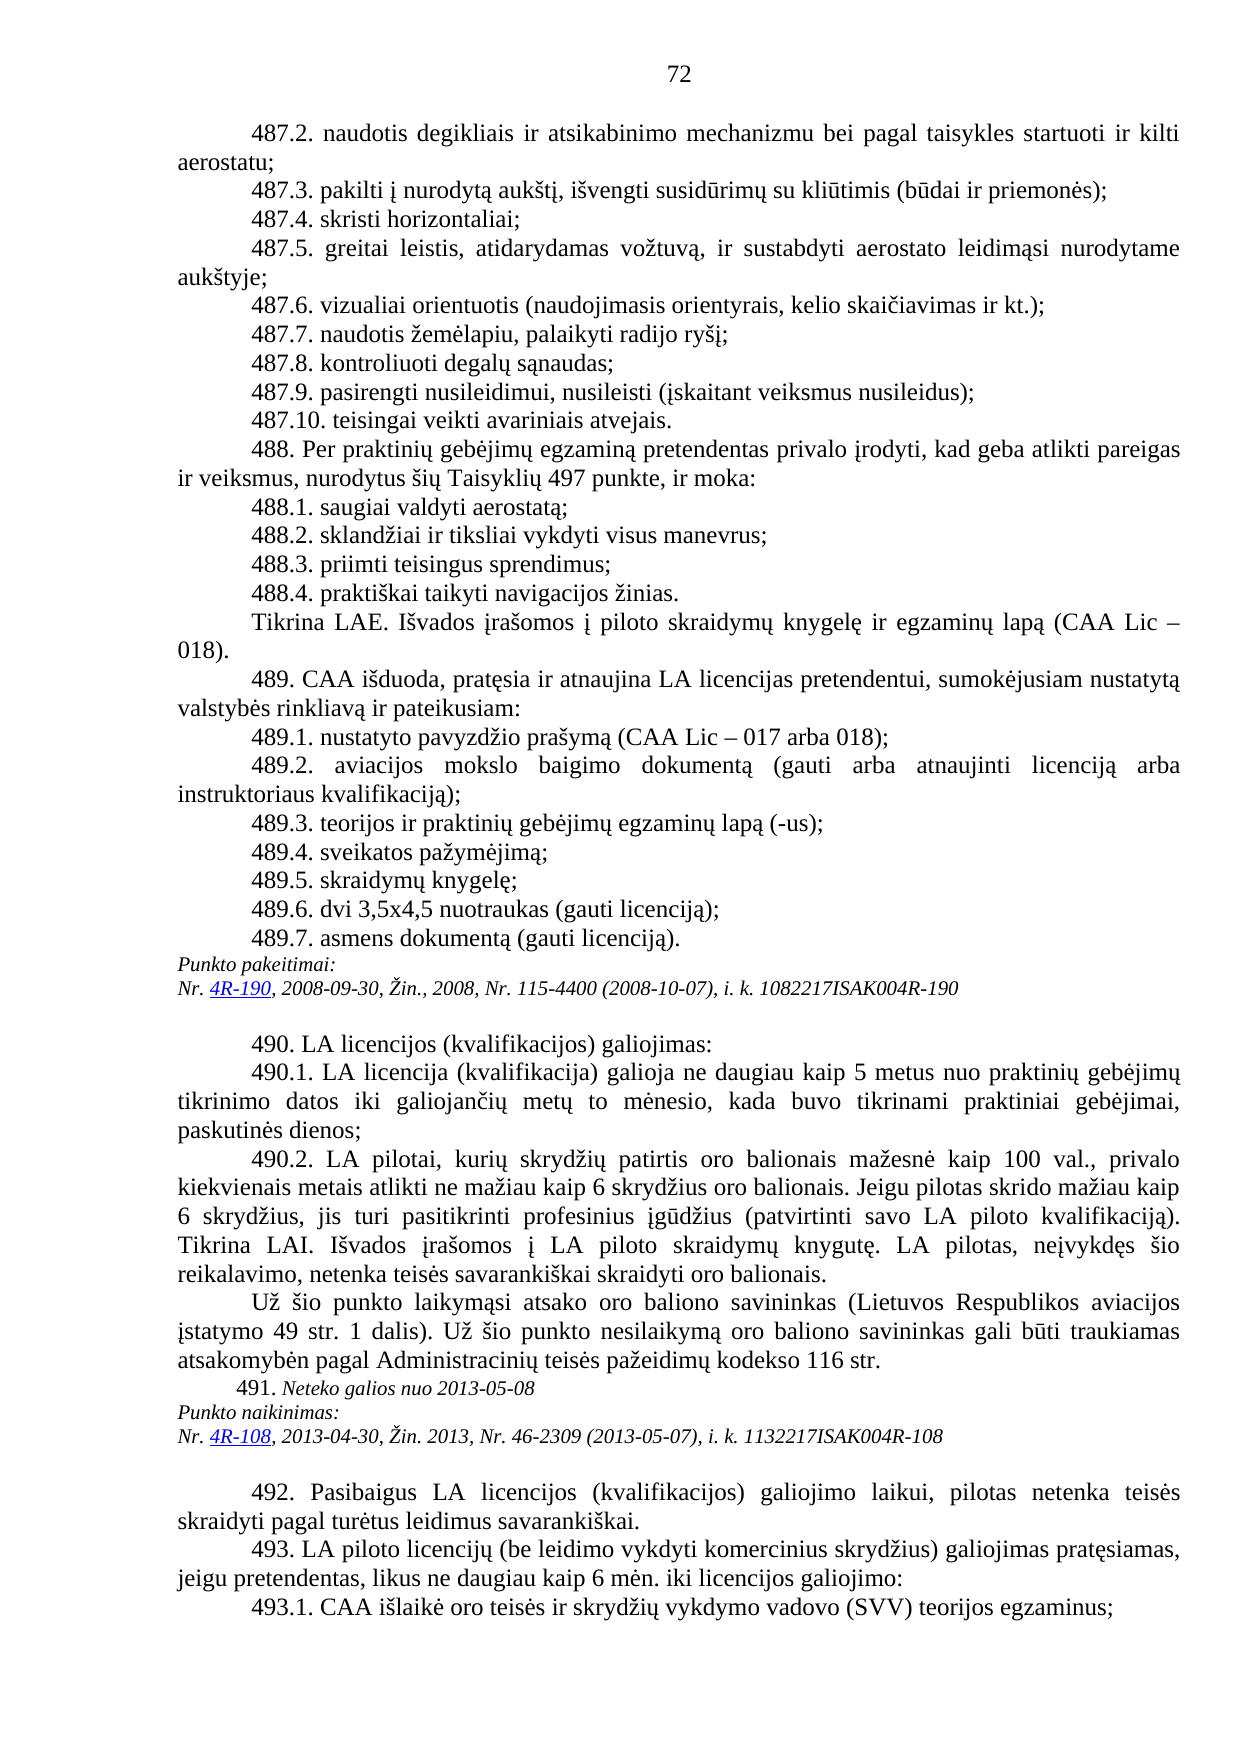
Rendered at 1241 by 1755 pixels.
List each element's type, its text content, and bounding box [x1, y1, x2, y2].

text Punkto naikinimas: [177, 1400, 1181, 1424]
text 489. CAA išduoda, pratęsia ir atnaujina LA licencijas pretendentui, sumokėjusiam nustatytą valstybės rinkliavą ir pateikusiam: [177, 664, 1181, 722]
text 489.5. skraidymų knygelę; [177, 866, 1181, 894]
text 487.4. skristi horizontaliai; [177, 204, 1181, 233]
text 489.2. aviacijos mokslo baigimo dokumentą (gauti arba atnaujinti licenciją arba instruktoriaus kvalifikaciją); [177, 751, 1181, 808]
text 492. Pasibaigus LA licencijos (kvalifikacijos) galiojimo laikui, pilotas netenka teisės skraidyti pagal turėtus leidimus savarankiškai. [177, 1477, 1181, 1534]
text 487.6. vizualiai orientuotis (naudojimasis orientyrais, kelio skaičiavimas ir kt.); [177, 291, 1181, 319]
text 488.2. sklandžiai ir tiksliai vykdyti visus manevrus; [177, 521, 1181, 549]
text 490.1. LA licencija (kvalifikacija) galioja ne daugiau kaip 5 metus nuo praktinių gebėjimų tikrinimo datos iki galiojančių metų to mėnesio, kada buvo tikrinami praktiniai gebėjimai, paskutinės dienos; [177, 1057, 1181, 1144]
text 487.9. pasirengti nusileidimui, nusileisti (įskaitant veiksmus nusileidus); [177, 377, 1181, 406]
text Tikrina LAE. Išvados įrašomos į piloto skraidymų knygelę ir egzaminų lapą (CAA Lic – 018). [177, 607, 1181, 664]
text Nr. 4R-108, 2013-04-30, Žin. 2013, Nr. 46-2309 (2013-05-07), i. k. 1132217ISAK004R-108 [177, 1424, 1181, 1448]
text 488. Per praktinių gebėjimų egzaminą pretendentas privalo įrodyti, kad geba atlikti pareigas ir veiksmus, nurodytus šių Taisyklių 497 punkte, ir moka: [177, 434, 1181, 492]
text Punkto pakeitimai: [177, 952, 1181, 976]
text 489.1. nustatyto pavyzdžio prašymą (CAA Lic – 017 arba 018); [177, 722, 1181, 751]
text 489.6. dvi 3,5x4,5 nuotraukas (gauti licenciją); [177, 894, 1181, 923]
text 488.3. priimti teisingus sprendimus; [177, 549, 1181, 578]
text 487.8. kontroliuoti degalų sąnaudas; [177, 348, 1181, 377]
text 489.4. sveikatos pažymėjimą; [177, 837, 1181, 866]
text 488.1. saugiai valdyti aerostatą; [177, 492, 1181, 521]
text 489.7. asmens dokumentą (gauti licenciją). [177, 923, 1181, 952]
text 490.2. LA pilotai, kurių skrydžių patirtis oro balionais mažesnė kaip 100 val., privalo kiekvienais metais atlikti ne mažiau kaip 6 skrydžius oro balionais. Jeigu pilotas skrido mažiau kaip 6 skrydžius, jis turi pasitikrinti profesinius įgūdžius (patvirtinti savo LA piloto kvalifikaciją). Tikrina LAI. Išvados įrašomos į LA piloto skraidymų knygutę. LA pilotas, neįvykdęs šio reikalavimo, netenka teisės savarankiškai skraidyti oro balionais. [177, 1144, 1181, 1287]
text 487.3. pakilti į nurodytą aukštį, išvengti susidūrimų su kliūtimis (būdai ir priemonės); [177, 176, 1181, 204]
text 489.3. teorijos ir praktinių gebėjimų egzaminų lapą (-us); [177, 808, 1181, 837]
text 487.10. teisingai veikti avariniais atvejais. [177, 406, 1181, 434]
text 487.7. naudotis žemėlapiu, palaikyti radijo ryšį; [177, 319, 1181, 348]
text Už šio punkto laikymąsi atsako oro baliono savininkas (Lietuvos Respublikos aviacijos įstatymo 49 str. 1 dalis). Už šio punkto nesilaikymą oro baliono savininkas gali būti traukiamas atsakomybėn pagal Administracinių teisės pažeidimų kodekso 116 str. [177, 1287, 1181, 1374]
text 493.1. CAA išlaikė oro teisės ir skrydžių vykdymo vadovo (SVV) teorijos egzaminus; [177, 1592, 1181, 1621]
text Nr. 4R-190, 2008-09-30, Žin., 2008, Nr. 115-4400 (2008-10-07), i. k. 1082217ISAK004R-190 [177, 976, 1181, 1000]
text 493. LA piloto licencijų (be leidimo vykdyti komercinius skrydžius) galiojimas pratęsiamas, jeigu pretendentas, likus ne daugiau kaip 6 mėn. iki licencijos galiojimo: [177, 1534, 1181, 1592]
text 490. LA licencijos (kvalifikacijos) galiojimas: [177, 1029, 1181, 1057]
text 487.2. naudotis degikliais ir atsikabinimo mechanizmu bei pagal taisykles startuoti ir kilti aerostatu; [177, 118, 1181, 176]
text 488.4. praktiškai taikyti navigacijos žinias. [177, 578, 1181, 607]
text 491. Neteko galios nuo 2013-05-08 [177, 1374, 1181, 1400]
text 487.5. greitai leistis, atidarydamas vožtuvą, ir sustabdyti aerostato leidimąsi nurodytame aukštyje; [177, 233, 1181, 291]
